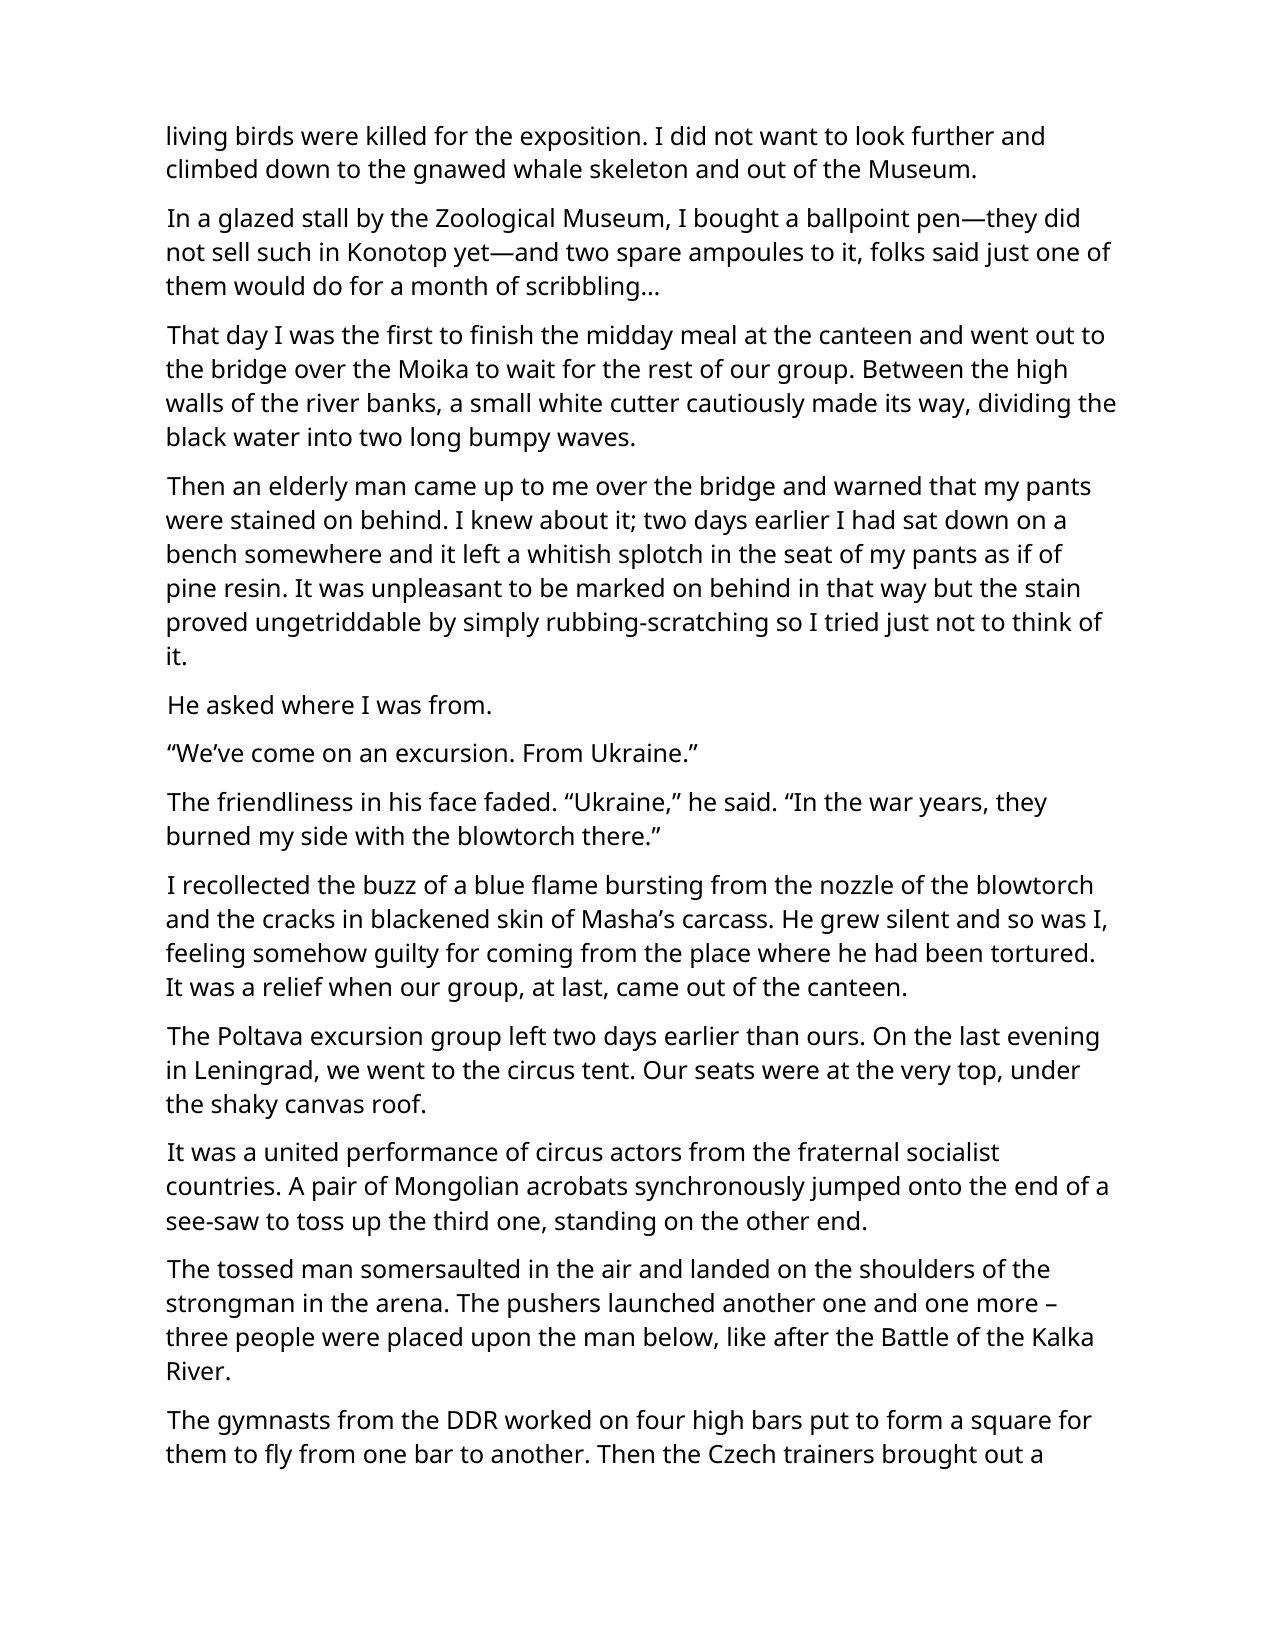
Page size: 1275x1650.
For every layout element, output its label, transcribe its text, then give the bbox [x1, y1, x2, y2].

text “We’ve come on an excursion. From Ukraine.” [165, 736, 1118, 770]
text That day I was the first to finish the midday meal at the canteen and went out to the bridge over the Moika to wait for the rest of our group. Between the high walls of the river banks, a small white cutter cautiously made its way, dividing the black water into two long bumpy waves. [165, 318, 1118, 454]
text It was a united performance of circus actors from the fraternal socialist countries. A pair of Mongolian acrobats synchronously jumped onto the end of a see-saw to toss up the third one, standing on the other end. [165, 1135, 1118, 1237]
text The gymnasts from the DDR worked on four high bars put to form a square for them to fly from one bar to another. Then the Czech trainers brought out a [165, 1403, 1118, 1471]
text Then an elderly man came up to me over the bridge and warned that my pants were stained on behind. I knew about it; two days earlier I had sat down on a bench somewhere and it left a whitish splotch in the seat of my pants as if of pine resin. It was unpleasant to be marked on behind in that way but the stain proved ungetriddable by simply rubbing-scratching so I tried just not to think of it. [165, 468, 1118, 673]
text The tossed man somersaulted in the air and landed on the shoulders of the strongman in the arena. The pushers launched another one and one more – three people were placed upon the man below, like after the Battle of the Kalka River. [165, 1252, 1118, 1388]
text In a glazed stall by the Zoological Museum, I bought a ballpoint pen—they did not sell such in Konotop yet—and two spare ampoules to it, folks said just one of them would do for a month of scribbling… [165, 201, 1118, 303]
text living birds were killed for the exposition. I did not want to look further and climbed down to the gnawed whale skeleton and out of the Museum. [165, 118, 1118, 186]
text He asked where I was from. [165, 687, 1118, 721]
text The friendliness in his face faded. “Ukraine,” he said. “In the war years, they burned my side with the blowtorch there.” [165, 785, 1118, 853]
text The Poltava excursion group left two days earlier than ours. On the last evening in Leningrad, we went to the circus tent. Our seats were at the very top, under the shaky canvas roof. [165, 1018, 1118, 1120]
text I recollected the buzz of a blue flame bursting from the nozzle of the blowtorch and the cracks in blackened skin of Masha’s carcass. He grew silent and so was I, feeling somehow guilty for coming from the place where he had been tortured. It was a relief when our group, at last, came out of the canteen. [165, 867, 1118, 1004]
